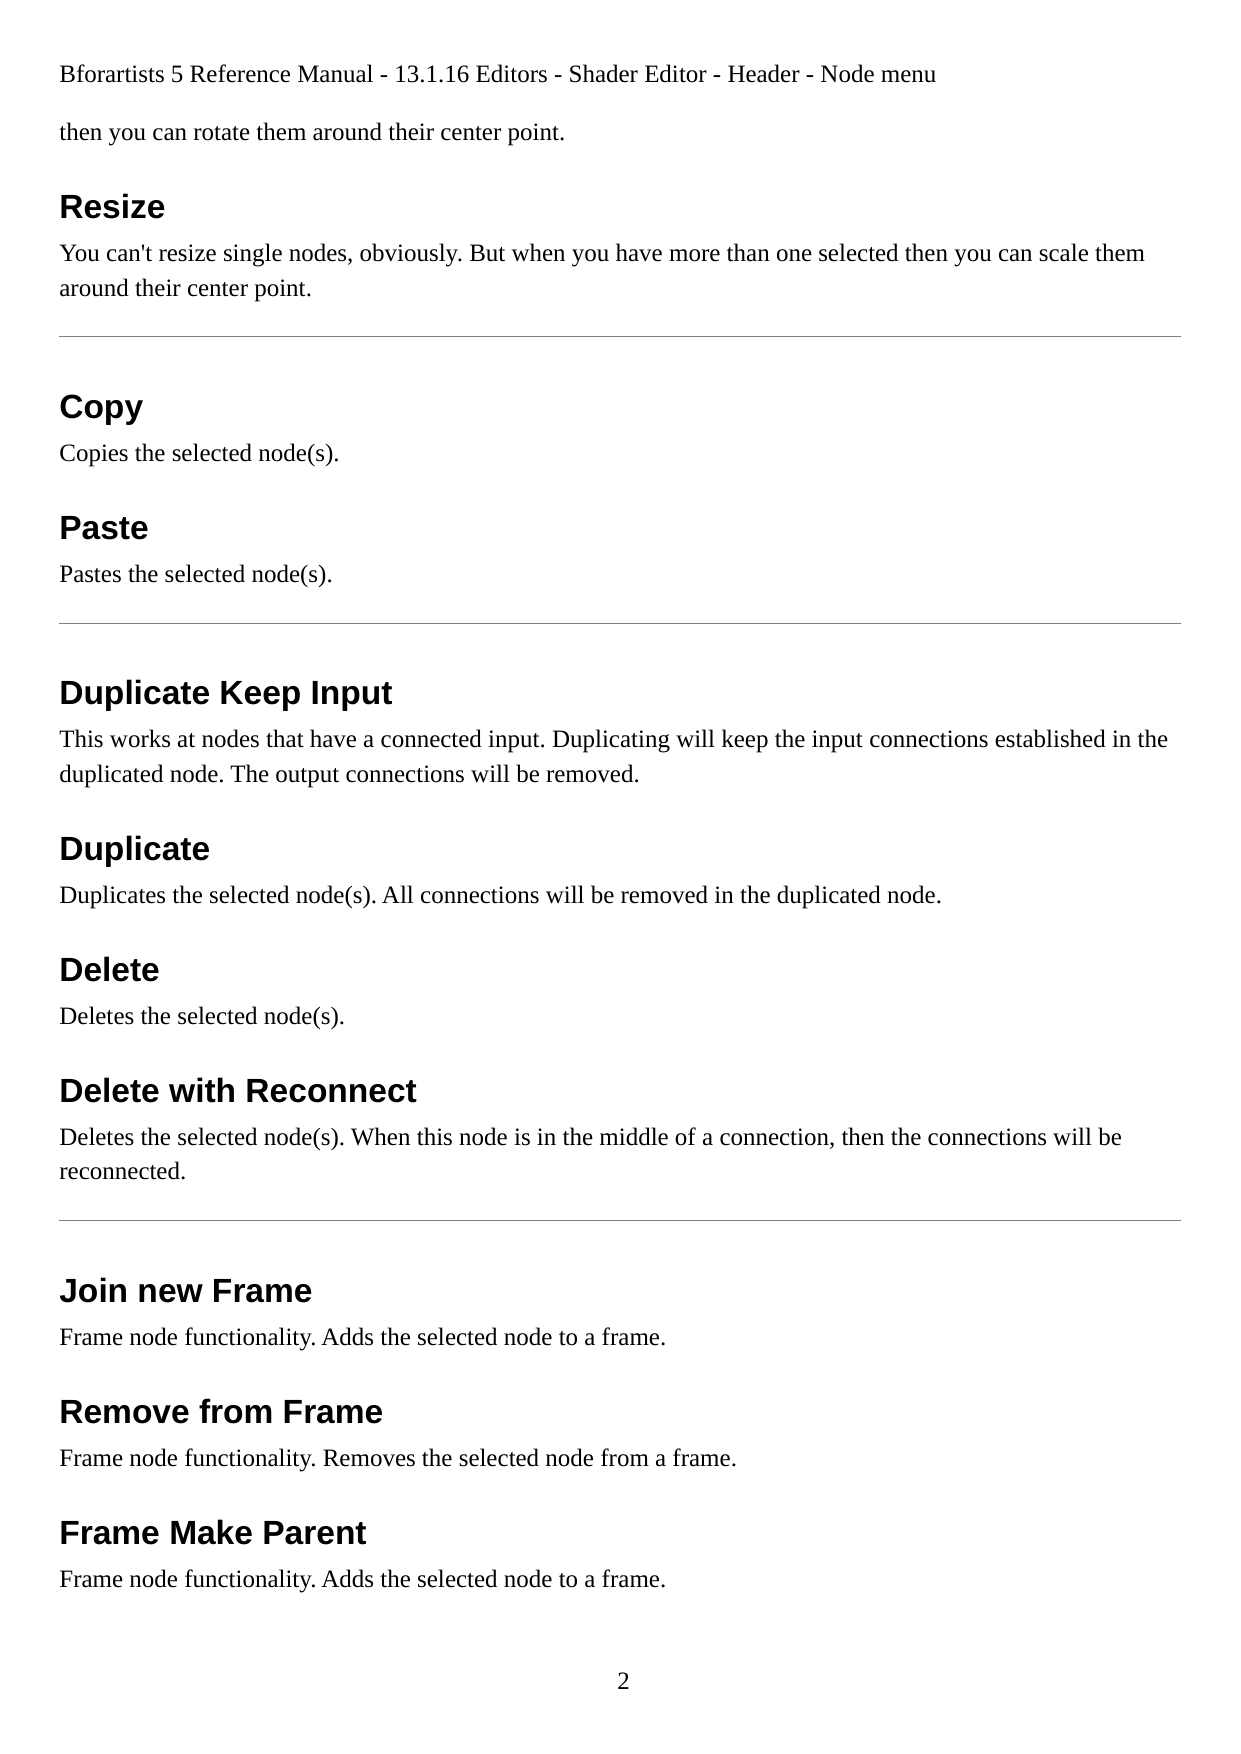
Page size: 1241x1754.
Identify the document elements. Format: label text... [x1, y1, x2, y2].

subtitle Delete with Reconnect [59, 1071, 1181, 1109]
text This works at nodes that have a connected input. Duplicating will keep the input connections established in the duplicated node. The output connections will be removed. [59, 724, 1181, 787]
text then you can rotate them around their center point. [59, 117, 1181, 146]
subtitle Join new Frame [59, 1270, 1181, 1309]
text Deletes the selected node(s). When this node is in the middle of a connection, then the connections will be reconnected. [59, 1122, 1181, 1185]
text Copies the selected node(s). [59, 438, 1181, 467]
text Deletes the selected node(s). [59, 1001, 1181, 1029]
subtitle Delete [59, 950, 1181, 988]
subtitle Duplicate Keep Input [59, 673, 1181, 712]
subtitle Paste [59, 508, 1181, 547]
text Frame node functionality. Adds the selected node to a frame. [59, 1564, 1181, 1592]
subtitle Remove from Frame [59, 1391, 1181, 1430]
text Frame node functionality. Adds the selected node to a frame. [59, 1322, 1181, 1350]
subtitle Frame Make Parent [59, 1512, 1181, 1551]
text Duplicates the selected node(s). All connections will be removed in the duplicated node. [59, 880, 1181, 908]
subtitle Resize [59, 187, 1181, 226]
text Frame node functionality. Removes the selected node from a frame. [59, 1443, 1181, 1471]
subtitle Duplicate [59, 829, 1181, 867]
text You can't resize single nodes, obviously. But when you have more than one selected then you can scale them around their center point. [59, 238, 1181, 302]
text Pastes the selected node(s). [59, 559, 1181, 588]
subtitle Copy [59, 387, 1181, 426]
